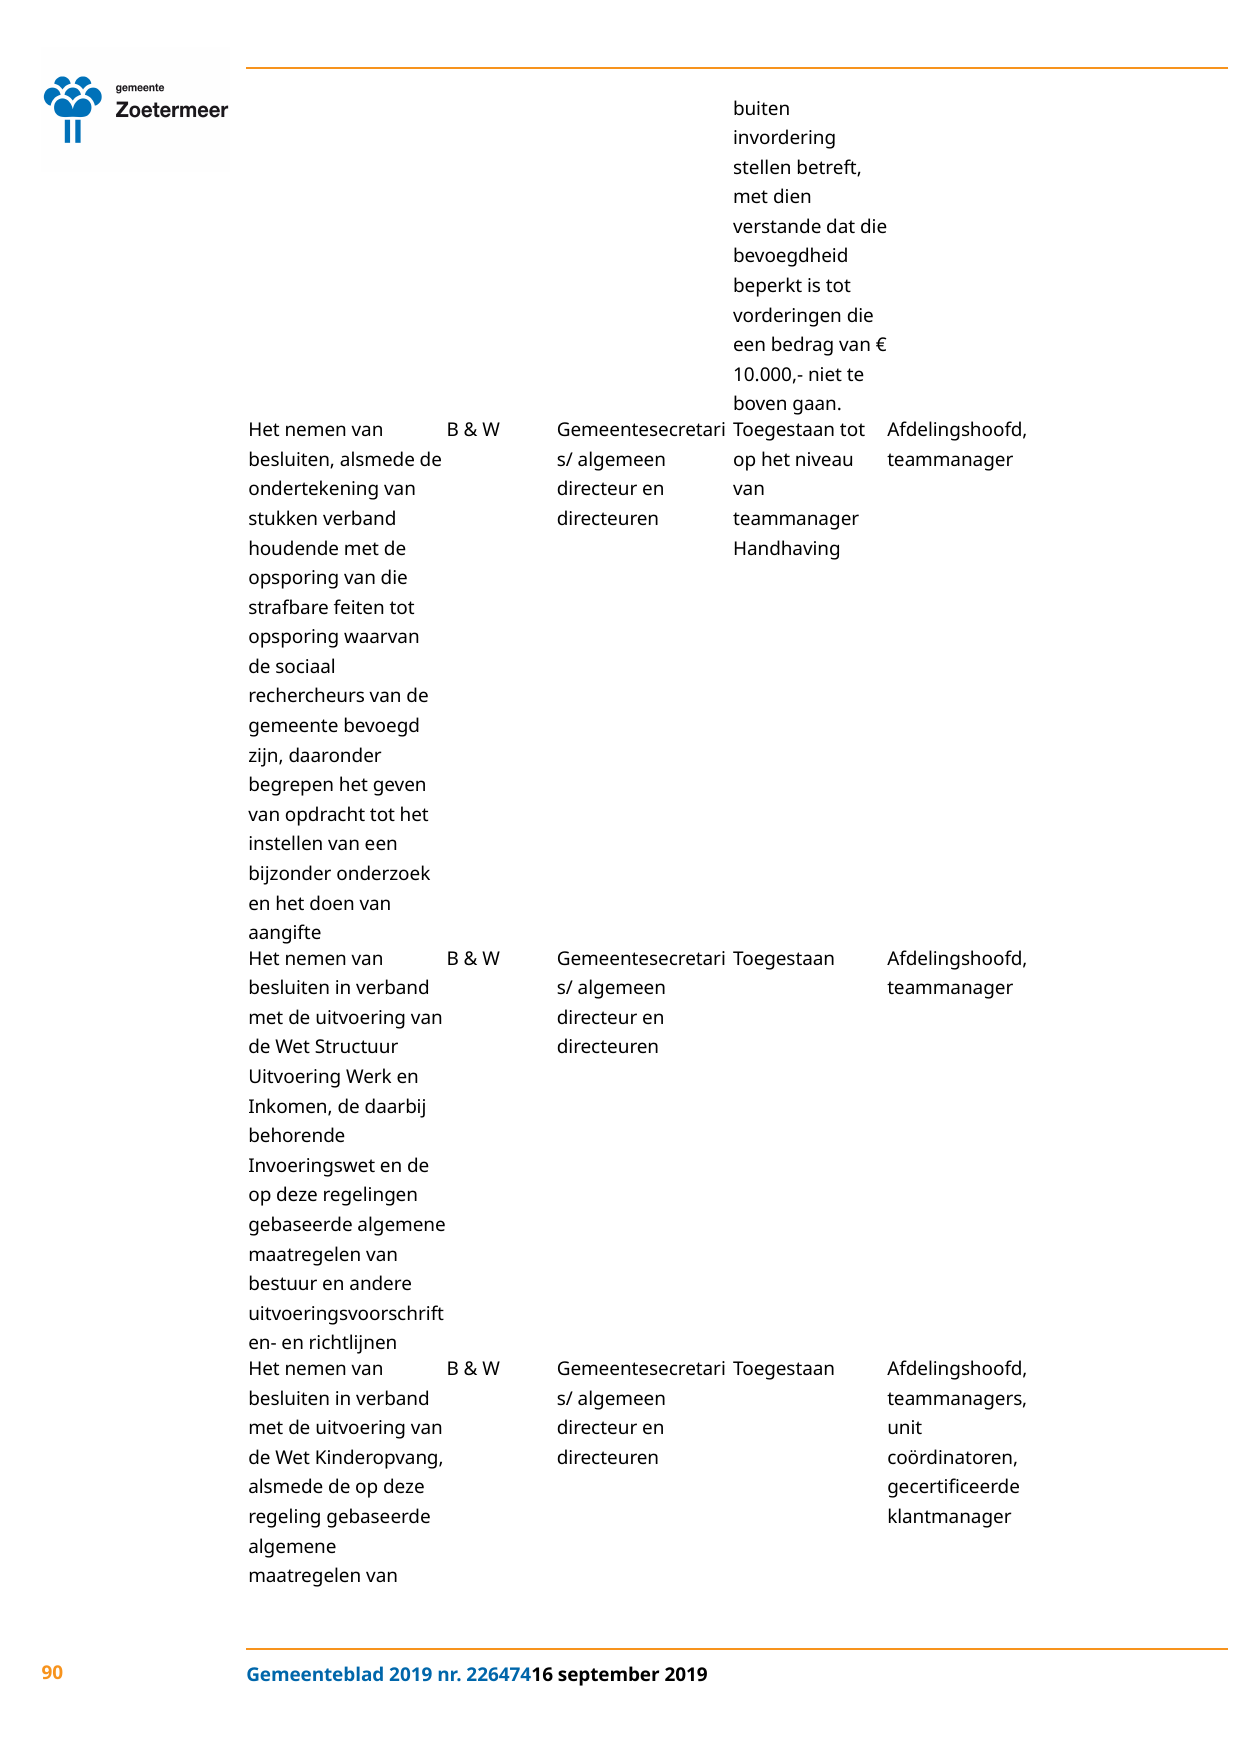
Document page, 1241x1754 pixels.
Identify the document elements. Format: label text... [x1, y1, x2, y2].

table_cell Gemeentesecretaris/ algemeen directeur en directeuren [557, 1355, 733, 1588]
table_cell B & W [446, 945, 557, 1355]
table_cell [446, 95, 557, 416]
table_cell Gemeentesecretaris/ algemeen directeur en directeuren [557, 416, 733, 945]
picture [41, 47, 231, 172]
table_cell Toegestaan [733, 1355, 887, 1588]
table_cell Het nemen van besluiten, alsmede de ondertekening van stukken verband houdende met de opsporing van die strafbare feiten tot opsporing waarvan de sociaal rechercheurs van de gemeente bevoegd zijn, daaronder begrepen het geven van opdracht tot het instellen van een bijzonder onderzoek en het doen van aangifte [248, 416, 446, 945]
table_cell Toegestaan tot op het niveau van teammanager Handhaving [733, 416, 887, 945]
table_cell B & W [446, 416, 557, 945]
table_cell [248, 95, 446, 416]
table_cell Afdelingshoofd, teammanager [887, 945, 1041, 1355]
table_cell Toegestaan [733, 945, 887, 1355]
table_cell Het nemen van besluiten in verband met de uitvoering van de Wet Kinderopvang, alsmede de op deze regeling gebaseerde algemene maatregelen van [248, 1355, 446, 1588]
table_cell Afdelingshoofd, teammanager [887, 416, 1041, 945]
table_cell [557, 95, 733, 416]
table_cell Het nemen van besluiten in verband met de uitvoering van de Wet Structuur Uitvoering Werk en Inkomen, de daarbij behorende Invoeringswet en de op deze regelingen gebaseerde algemene maatregelen van bestuur en andere uitvoeringsvoorschriften- en richtlijnen [248, 945, 446, 1355]
table_cell [887, 95, 1041, 416]
table_cell Afdelingshoofd, teammanagers, unit coördinatoren, gecertificeerde klantmanager [887, 1355, 1041, 1588]
table_cell Gemeentesecretaris/ algemeen directeur en directeuren [557, 945, 733, 1355]
table_cell B & W [446, 1355, 557, 1588]
table_cell buiten invordering stellen betreft, met dien verstande dat die bevoegdheid beperkt is tot vorderingen die een bedrag van € 10.000,- niet te boven gaan. [733, 95, 887, 416]
